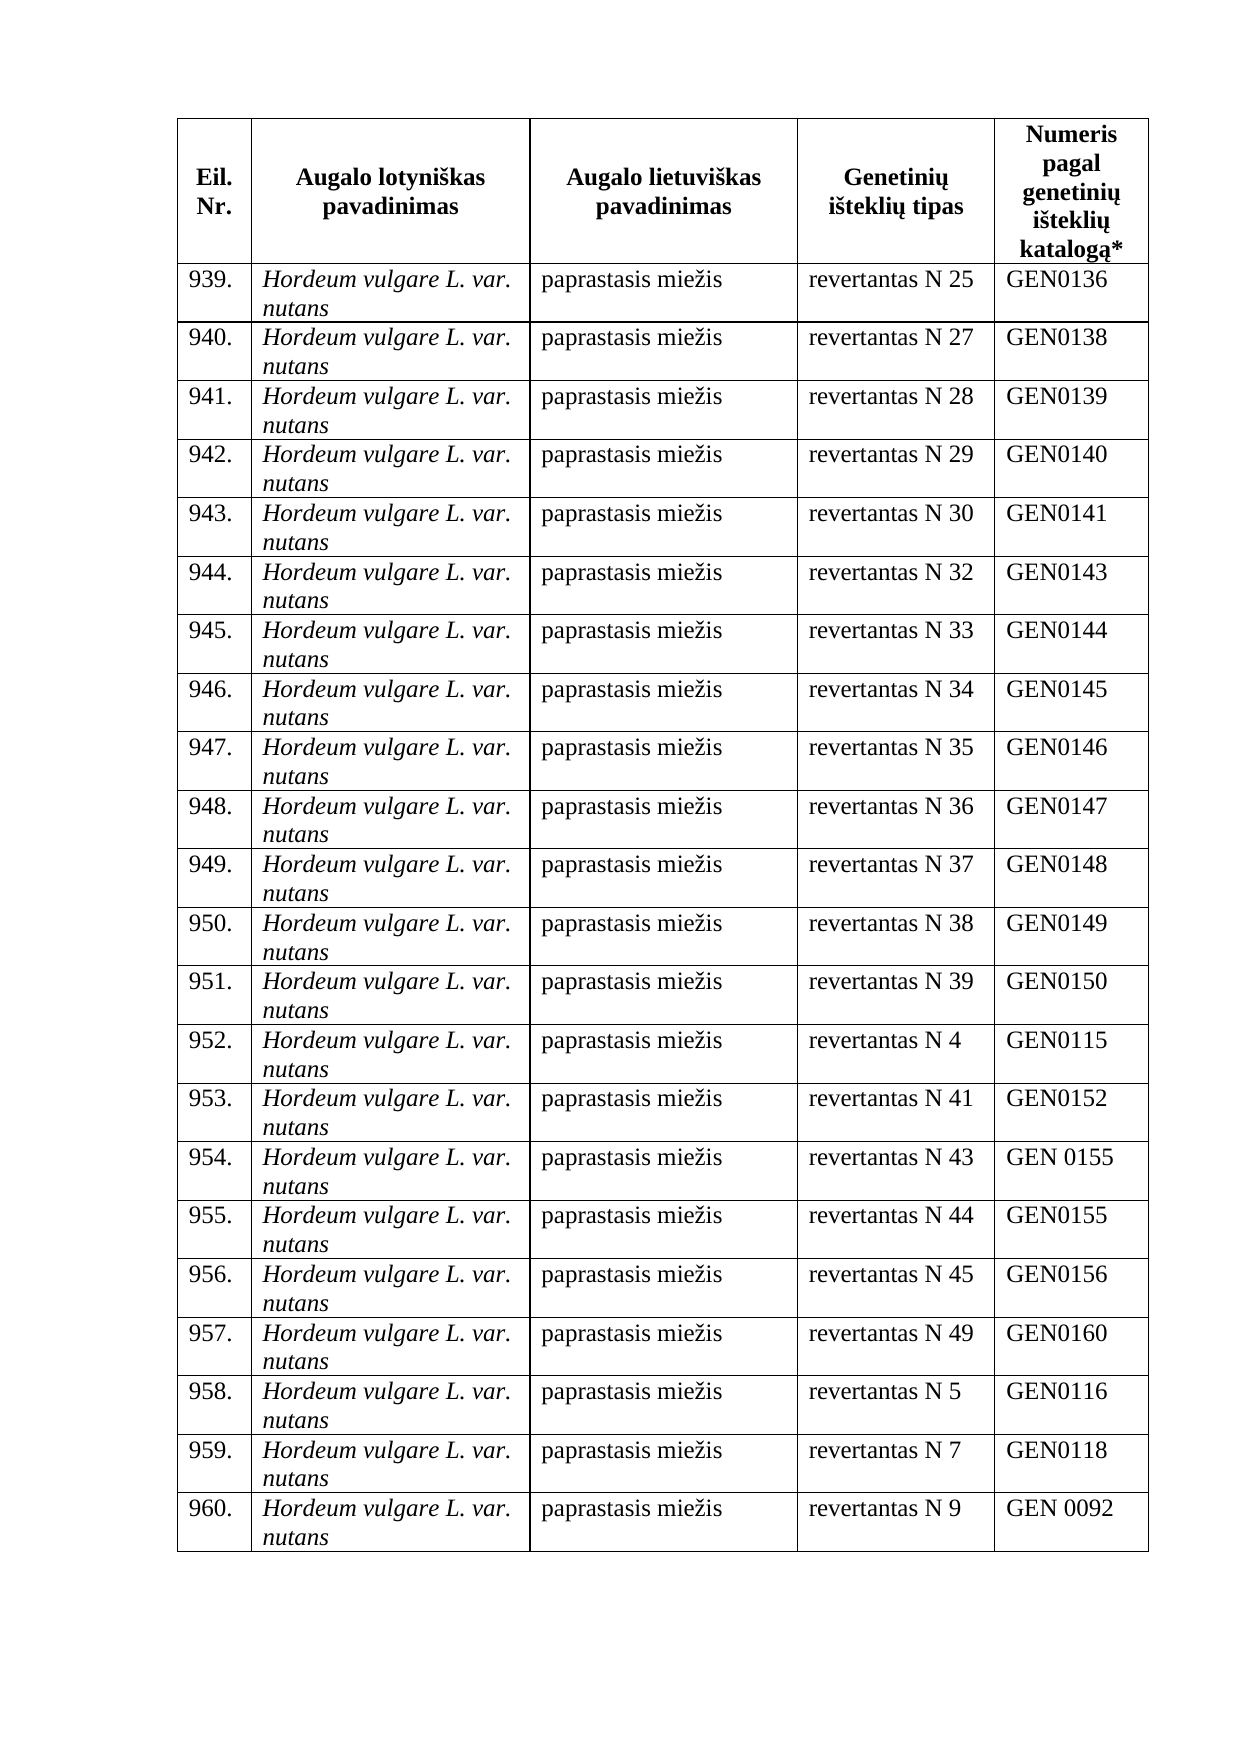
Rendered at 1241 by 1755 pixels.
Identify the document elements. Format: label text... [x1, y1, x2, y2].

table_cell paprastasis miežis [531, 674, 797, 731]
table_cell Hordeum vulgare L. var. nutans [252, 674, 529, 731]
table_cell GEN0141 [995, 498, 1148, 556]
table_cell GEN 0155 [995, 1142, 1148, 1199]
table_cell revertantas N 43 [798, 1142, 994, 1199]
table_header Augalo lotyniškas pavadinimas [252, 119, 529, 263]
table_cell paprastasis miežis [531, 849, 797, 907]
table_cell Hordeum vulgare L. var. nutans [252, 1084, 529, 1141]
table_cell GEN0148 [995, 849, 1148, 907]
table_cell GEN0150 [995, 966, 1148, 1024]
table_cell paprastasis miežis [531, 557, 797, 614]
table_cell revertantas N 36 [798, 791, 994, 848]
table_cell paprastasis miežis [531, 1435, 797, 1492]
table_cell GEN 0092 [995, 1493, 1148, 1551]
table_cell 945. [178, 615, 251, 673]
table_cell revertantas N 41 [798, 1084, 994, 1141]
table_cell GEN0160 [995, 1318, 1148, 1375]
table_cell GEN0149 [995, 908, 1148, 965]
table_cell revertantas N 27 [798, 323, 994, 380]
table_cell paprastasis miežis [531, 381, 797, 438]
table_cell paprastasis miežis [531, 966, 797, 1024]
table_cell Hordeum vulgare L. var. nutans [252, 1259, 529, 1317]
table_cell Hordeum vulgare L. var. nutans [252, 732, 529, 790]
table_cell paprastasis miežis [531, 1201, 797, 1258]
table_cell GEN0152 [995, 1084, 1148, 1141]
table_cell revertantas N 4 [798, 1025, 994, 1082]
table_cell paprastasis miežis [531, 264, 797, 321]
table_cell GEN0118 [995, 1435, 1148, 1492]
table_cell revertantas N 30 [798, 498, 994, 556]
table_cell Hordeum vulgare L. var. nutans [252, 498, 529, 556]
table_cell GEN0144 [995, 615, 1148, 673]
table_cell paprastasis miežis [531, 498, 797, 556]
table_cell paprastasis miežis [531, 440, 797, 497]
table_cell paprastasis miežis [531, 1259, 797, 1317]
table_cell revertantas N 33 [798, 615, 994, 673]
table_header Eil. Nr. [178, 119, 251, 263]
table_cell 952. [178, 1025, 251, 1082]
table_cell GEN0140 [995, 440, 1148, 497]
table_cell 950. [178, 908, 251, 965]
table_cell Hordeum vulgare L. var. nutans [252, 1376, 529, 1434]
table_cell 944. [178, 557, 251, 614]
table_cell 940. [178, 323, 251, 380]
table_cell 949. [178, 849, 251, 907]
table_cell paprastasis miežis [531, 1142, 797, 1199]
table_cell Hordeum vulgare L. var. nutans [252, 557, 529, 614]
table_cell revertantas N 44 [798, 1201, 994, 1258]
table_cell Hordeum vulgare L. var. nutans [252, 1201, 529, 1258]
table_cell revertantas N 29 [798, 440, 994, 497]
table_cell revertantas N 39 [798, 966, 994, 1024]
table_cell Hordeum vulgare L. var. nutans [252, 1318, 529, 1375]
table_cell paprastasis miežis [531, 323, 797, 380]
table_cell Hordeum vulgare L. var. nutans [252, 1025, 529, 1082]
table_cell 946. [178, 674, 251, 731]
table_cell revertantas N 25 [798, 264, 994, 321]
table_cell 943. [178, 498, 251, 556]
table_cell GEN0147 [995, 791, 1148, 848]
table_cell GEN0138 [995, 323, 1148, 380]
table_cell Hordeum vulgare L. var. nutans [252, 908, 529, 965]
table_cell 955. [178, 1201, 251, 1258]
table_cell 939. [178, 264, 251, 321]
table_cell Hordeum vulgare L. var. nutans [252, 440, 529, 497]
table_cell GEN0143 [995, 557, 1148, 614]
table_cell paprastasis miežis [531, 1493, 797, 1551]
table_cell paprastasis miežis [531, 791, 797, 848]
table_cell revertantas N 38 [798, 908, 994, 965]
table_cell Hordeum vulgare L. var. nutans [252, 1435, 529, 1492]
table_cell paprastasis miežis [531, 732, 797, 790]
table_cell paprastasis miežis [531, 908, 797, 965]
table_cell revertantas N 35 [798, 732, 994, 790]
table_cell revertantas N 5 [798, 1376, 994, 1434]
table_cell 957. [178, 1318, 251, 1375]
table_cell 953. [178, 1084, 251, 1141]
table_cell Hordeum vulgare L. var. nutans [252, 615, 529, 673]
table_cell paprastasis miežis [531, 615, 797, 673]
table_cell revertantas N 45 [798, 1259, 994, 1317]
table_cell paprastasis miežis [531, 1318, 797, 1375]
table_cell 942. [178, 440, 251, 497]
table_cell Hordeum vulgare L. var. nutans [252, 1493, 529, 1551]
table_cell 941. [178, 381, 251, 438]
table_cell GEN0156 [995, 1259, 1148, 1317]
table_cell revertantas N 49 [798, 1318, 994, 1375]
table_cell paprastasis miežis [531, 1084, 797, 1141]
table_cell revertantas N 9 [798, 1493, 994, 1551]
table_cell 954. [178, 1142, 251, 1199]
table_cell 948. [178, 791, 251, 848]
table_cell GEN0116 [995, 1376, 1148, 1434]
table_cell paprastasis miežis [531, 1025, 797, 1082]
table_cell Hordeum vulgare L. var. nutans [252, 381, 529, 438]
table_cell revertantas N 28 [798, 381, 994, 438]
table_cell Hordeum vulgare L. var. nutans [252, 1142, 529, 1199]
table_header Numeris pagal genetinių išteklių katalogą* [995, 119, 1148, 263]
table_cell GEN0136 [995, 264, 1148, 321]
table_cell 958. [178, 1376, 251, 1434]
table_cell revertantas N 7 [798, 1435, 994, 1492]
table_cell 959. [178, 1435, 251, 1492]
table_cell Hordeum vulgare L. var. nutans [252, 849, 529, 907]
table_cell 960. [178, 1493, 251, 1551]
table_cell revertantas N 32 [798, 557, 994, 614]
table_cell revertantas N 34 [798, 674, 994, 731]
table_header Genetinių išteklių tipas [798, 119, 994, 263]
table_header Augalo lietuviškas pavadinimas [531, 119, 797, 263]
table_cell 951. [178, 966, 251, 1024]
table_cell GEN0145 [995, 674, 1148, 731]
table_cell paprastasis miežis [531, 1376, 797, 1434]
table_cell GEN0146 [995, 732, 1148, 790]
table_cell GEN0115 [995, 1025, 1148, 1082]
table_cell 947. [178, 732, 251, 790]
table_cell GEN0155 [995, 1201, 1148, 1258]
table_cell Hordeum vulgare L. var. nutans [252, 966, 529, 1024]
table_cell 956. [178, 1259, 251, 1317]
table_cell Hordeum vulgare L. var. nutans [252, 791, 529, 848]
table_cell revertantas N 37 [798, 849, 994, 907]
table_cell Hordeum vulgare L. var. nutans [252, 323, 529, 380]
table_cell Hordeum vulgare L. var. nutans [252, 264, 529, 321]
table_cell GEN0139 [995, 381, 1148, 438]
